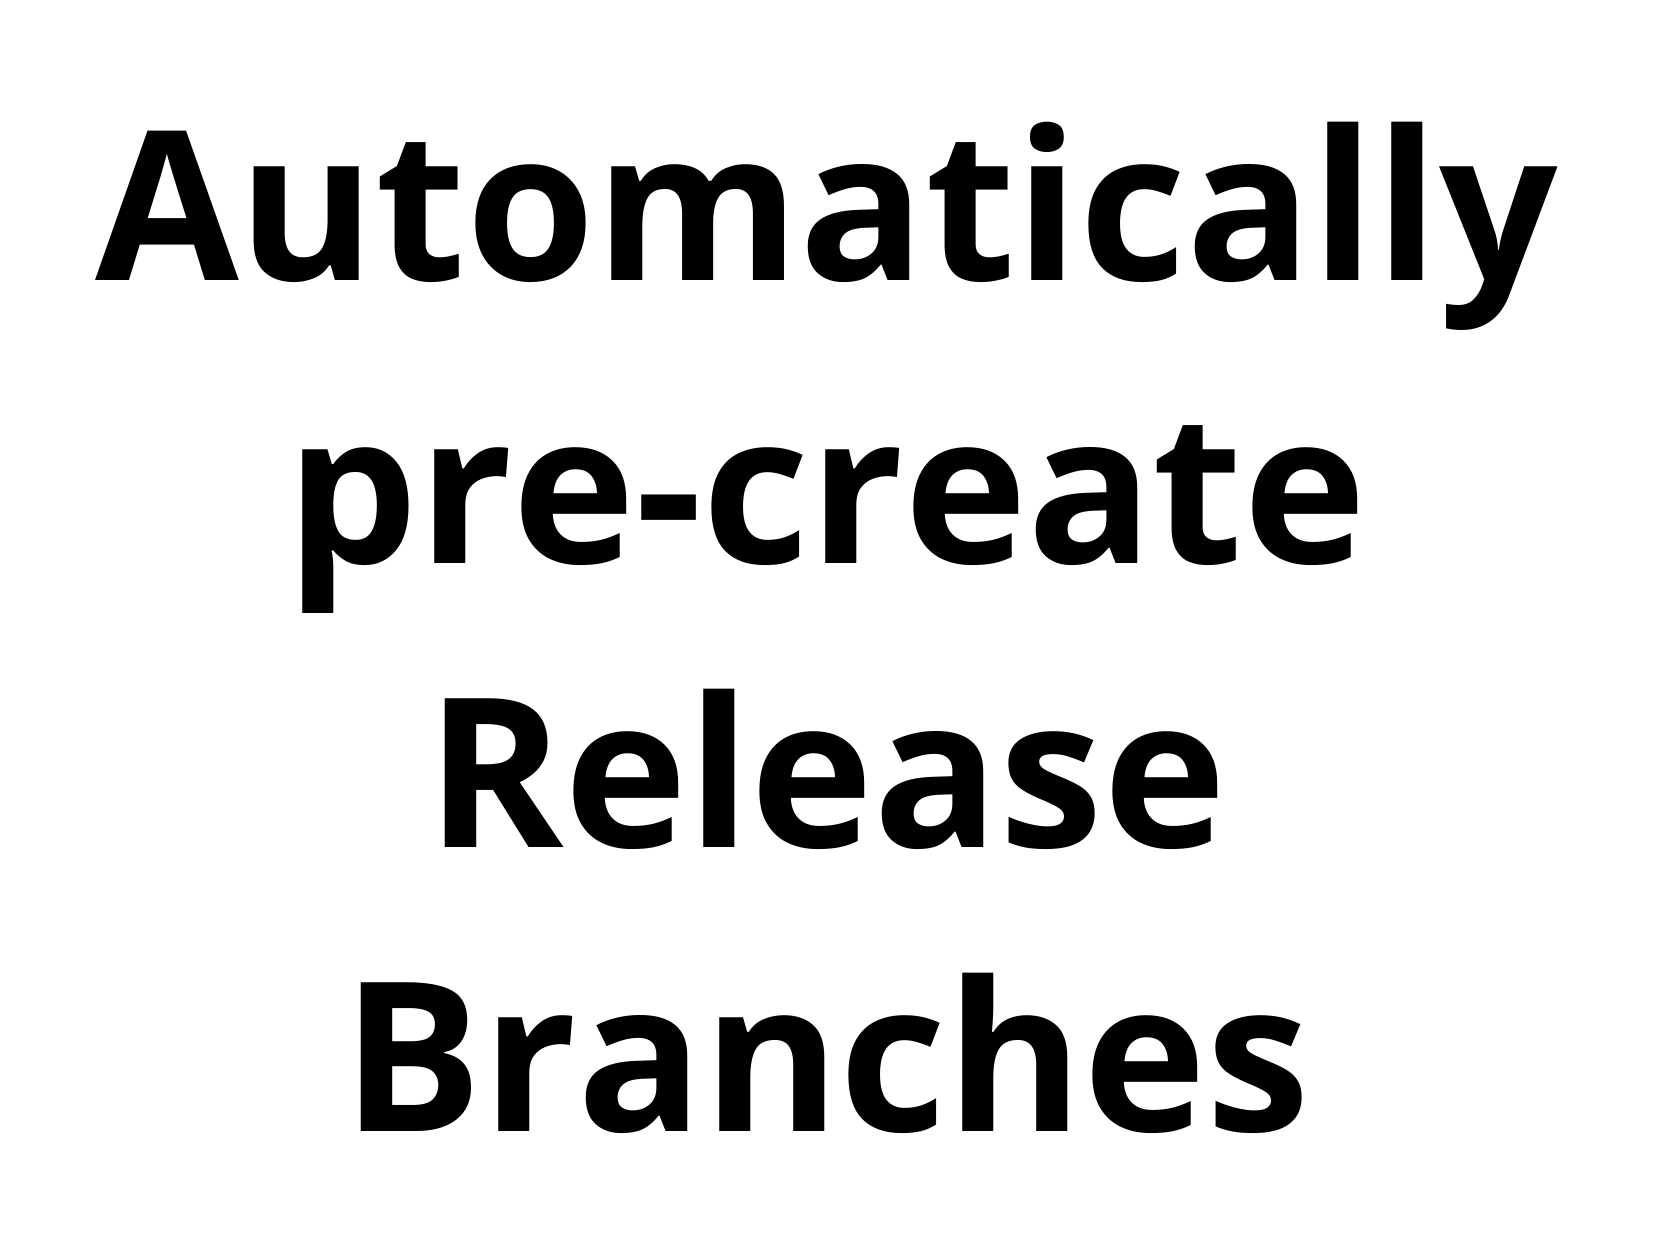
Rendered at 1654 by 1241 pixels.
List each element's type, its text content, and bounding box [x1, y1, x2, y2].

title Automatically pre-create Release Branches [82, 49, 1571, 1201]
